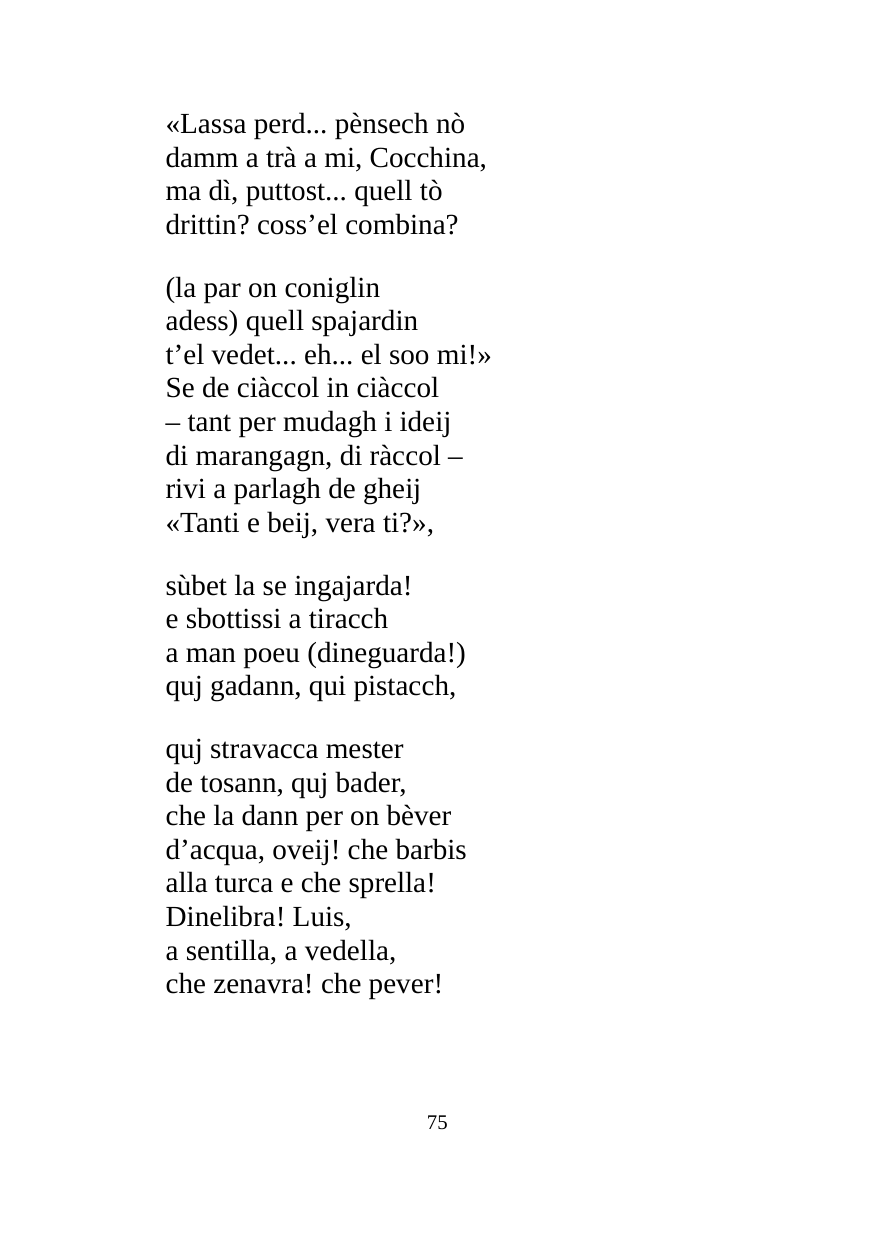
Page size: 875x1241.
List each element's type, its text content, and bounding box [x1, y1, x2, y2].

text sùbet la se ingajarda! e sbottissi a tiracch a man poeu (dineguarda!) quj gadann, qui pistacch, [165, 568, 768, 702]
text «Lassa perd... pènsech nò damm a trà a mi, Cocchina, ma dì, puttost... quell tò drittin? coss’el combina? [165, 106, 768, 240]
text (la par on coniglin adess) quell spajardin t’el vedet... eh... el soo mi!» Se de ciàccol in ciàccol – tant per mudagh i ideij di marangagn, di ràccol – rivi a parlagh de gheij «Tanti e beij, vera ti?», [165, 270, 768, 538]
text quj stravacca mester de tosann, quj bader, che la dann per on bèver d’acqua, oveij! che barbis alla turca e che sprella! Dinelibra! Luis, a sentilla, a vedella, che zenavra! che pever! [165, 731, 768, 1000]
